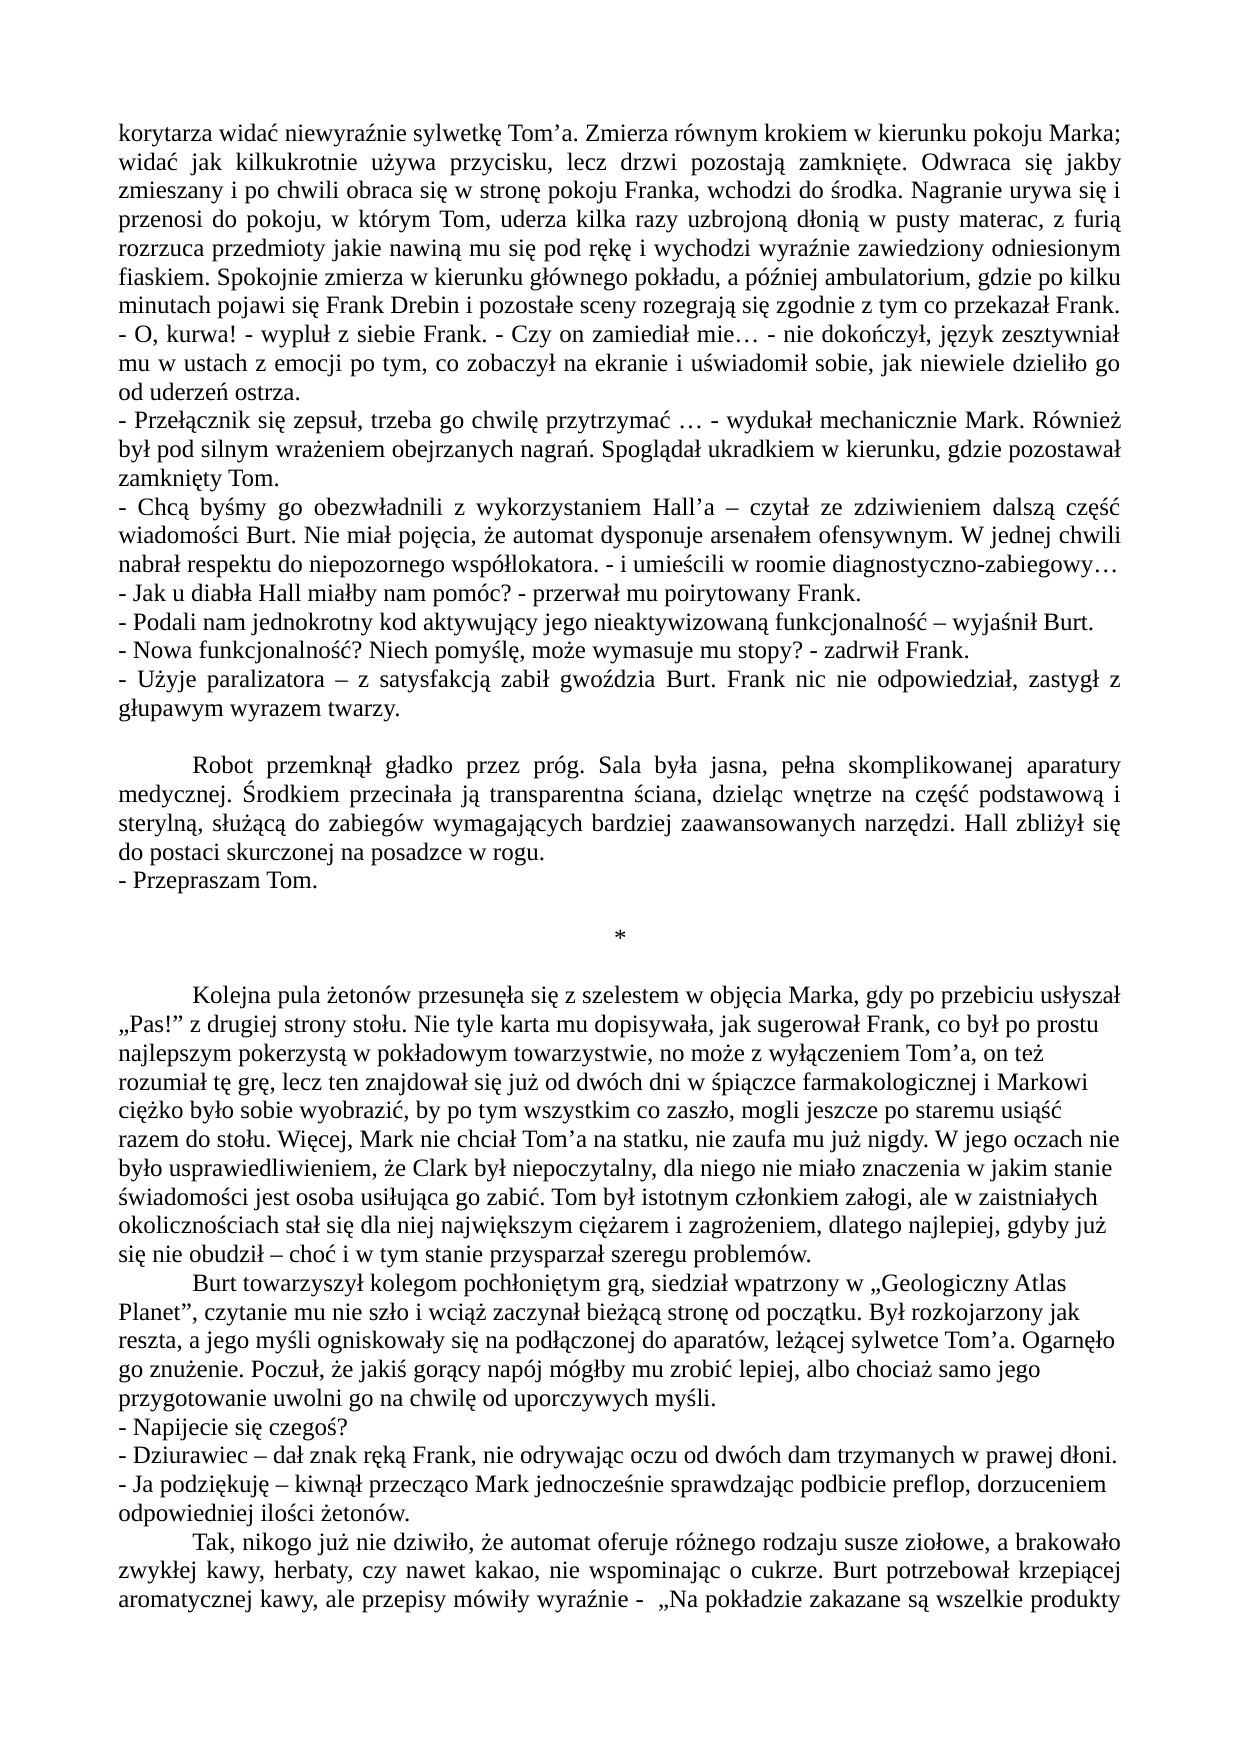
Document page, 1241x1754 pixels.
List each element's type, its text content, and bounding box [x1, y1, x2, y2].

text - O, kurwa! - wypluł z siebie Frank. - Czy on zamiediał mie… - nie dokończył, język zesztywniał mu w ustach z emocji po tym, co zobaczył na ekranie i uświadomił sobie, jak niewiele dzieliło go od uderzeń ostrza. [118, 319, 1122, 406]
text - Użyje paralizatora – z satysfakcją zabił gwoździa Burt. Frank nic nie odpowiedział, zastygł z głupawym wyrazem twarzy. [118, 664, 1122, 722]
text korytarza widać niewyraźnie sylwetkę Tom’a. Zmierza równym krokiem w kierunku pokoju Marka; widać jak kilkukrotnie używa przycisku, lecz drzwi pozostają zamknięte. Odwraca się jakby zmieszany i po chwili obraca się w stronę pokoju Franka, wchodzi do środka. Nagranie urywa się i przenosi do pokoju, w którym Tom, uderza kilka razy uzbrojoną dłonią w pusty materac, z furią rozrzuca przedmioty jakie nawiną mu się pod rękę i wychodzi wyraźnie zawiedziony odniesionym fiaskiem. Spokojnie zmierza w kierunku głównego pokładu, a później ambulatorium, gdzie po kilku minutach pojawi się Frank Drebin i pozostałe sceny rozegrają się zgodnie z tym co przekazał Frank. [118, 118, 1122, 319]
text - Podali nam jednokrotny kod aktywujący jego nieaktywizowaną funkcjonalność – wyjaśnił Burt. [118, 607, 1122, 636]
text Tak, nikogo już nie dziwiło, że automat oferuje różnego rodzaju susze ziołowe, a brakowało zwykłej kawy, herbaty, czy nawet kakao, nie wspominając o cukrze. Burt potrzebował krzepiącej aromatycznej kawy, ale przepisy mówiły wyraźnie - „Na pokładzie zakazane są wszelkie produkty [118, 1527, 1122, 1613]
text - Nowa funkcjonalność? Niech pomyślę, może wymasuje mu stopy? - zadrwił Frank. [118, 636, 1122, 664]
text - Chcą byśmy go obezwładnili z wykorzystaniem Hall’a – czytał ze zdziwieniem dalszą część wiadomości Burt. Nie miał pojęcia, że automat dysponuje arsenałem ofensywnym. W jednej chwili nabrał respektu do niepozornego współlokatora. - i umieścili w roomie diagnostyczno-zabiegowy… [118, 492, 1122, 578]
text - Napijecie się czegoś? [118, 1412, 1122, 1441]
text - Dziurawiec – dał znak ręką Frank, nie odrywając oczu od dwóch dam trzymanych w prawej dłoni. [118, 1441, 1122, 1469]
text - Ja podziękuję – kiwnął przecząco Mark jednocześnie sprawdzając podbicie preflop, dorzuceniem odpowiedniej ilości żetonów. [118, 1469, 1122, 1527]
text Robot przemknął gładko przez próg. Sala była jasna, pełna skomplikowanej aparatury medycznej. Środkiem przecinała ją transparentna ściana, dzieląc wnętrze na część podstawową i sterylną, służącą do zabiegów wymagających bardziej zaawansowanych narzędzi. Hall zbliżył się do postaci skurczonej na posadzce w rogu. [118, 751, 1122, 866]
text - Jak u diabła Hall miałby nam pomóc? - przerwał mu poirytowany Frank. [118, 578, 1122, 607]
text Burt towarzyszył kolegom pochłoniętym grą, siedział wpatrzony w „Geologiczny Atlas Planet”, czytanie mu nie szło i wciąż zaczynał bieżącą stronę od początku. Był rozkojarzony jak reszta, a jego myśli ogniskowały się na podłączonej do aparatów, leżącej sylwetce Tom’a. Ogarnęło go znużenie. Poczuł, że jakiś gorący napój mógłby mu zrobić lepiej, albo chociaż samo jego przygotowanie uwolni go na chwilę od uporczywych myśli. [118, 1268, 1122, 1412]
text - Przepraszam Tom. [118, 866, 1122, 894]
text - Przełącznik się zepsuł, trzeba go chwilę przytrzymać … - wydukał mechanicznie Mark. Również był pod silnym wrażeniem obejrzanych nagrań. Spoglądał ukradkiem w kierunku, gdzie pozostawał zamknięty Tom. [118, 406, 1122, 492]
text Kolejna pula żetonów przesunęła się z szelestem w objęcia Marka, gdy po przebiciu usłyszał „Pas!” z drugiej strony stołu. Nie tyle karta mu dopisywała, jak sugerował Frank, co był po prostu najlepszym pokerzystą w pokładowym towarzystwie, no może z wyłączeniem Tom’a, on też rozumiał tę grę, lecz ten znajdował się już od dwóch dni w śpiączce farmakologicznej i Markowi ciężko było sobie wyobrazić, by po tym wszystkim co zaszło, mogli jeszcze po staremu usiąść razem do stołu. Więcej, Mark nie chciał Tom’a na statku, nie zaufa mu już nigdy. W jego oczach nie było usprawiedliwieniem, że Clark był niepoczytalny, dla niego nie miało znaczenia w jakim stanie świadomości jest osoba usiłująca go zabić. Tom był istotnym członkiem załogi, ale w zaistniałych okolicznościach stał się dla niej największym ciężarem i zagrożeniem, dlatego najlepiej, gdyby już się nie obudził – choć i w tym stanie przysparzał szeregu problemów. [118, 981, 1122, 1268]
text * [118, 923, 1122, 952]
